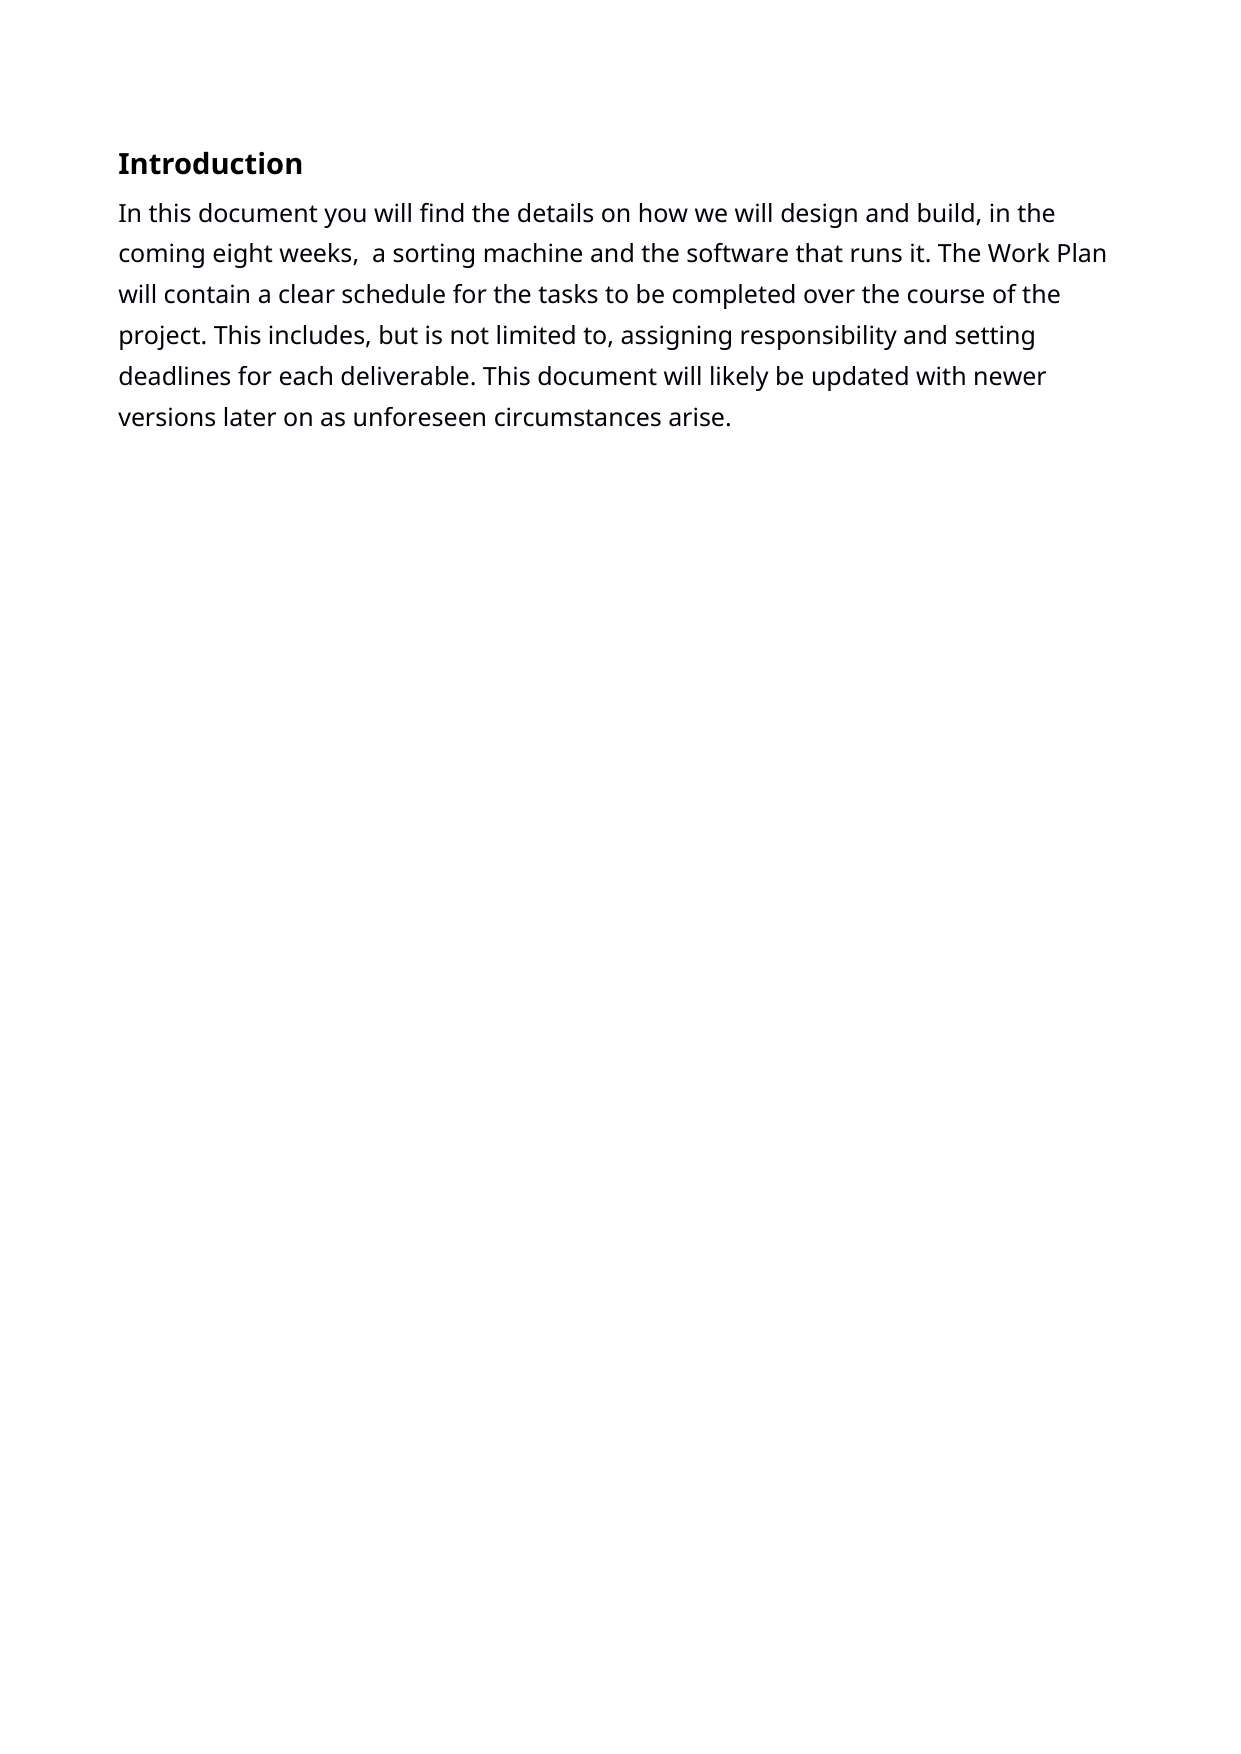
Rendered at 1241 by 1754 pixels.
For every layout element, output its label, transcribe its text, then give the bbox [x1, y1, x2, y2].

subtitle Introduction [118, 143, 1122, 183]
text In this document you will find the details on how we will design and build, in the coming eight weeks, a sorting machine and the software that runs it. The Work Plan will contain a clear schedule for the tasks to be completed over the course of the project. This includes, but is not limited to, assigning responsibility and setting deadlines for each deliverable. This document will likely be updated with newer versions later on as unforeseen circumstances arise. [118, 195, 1122, 433]
